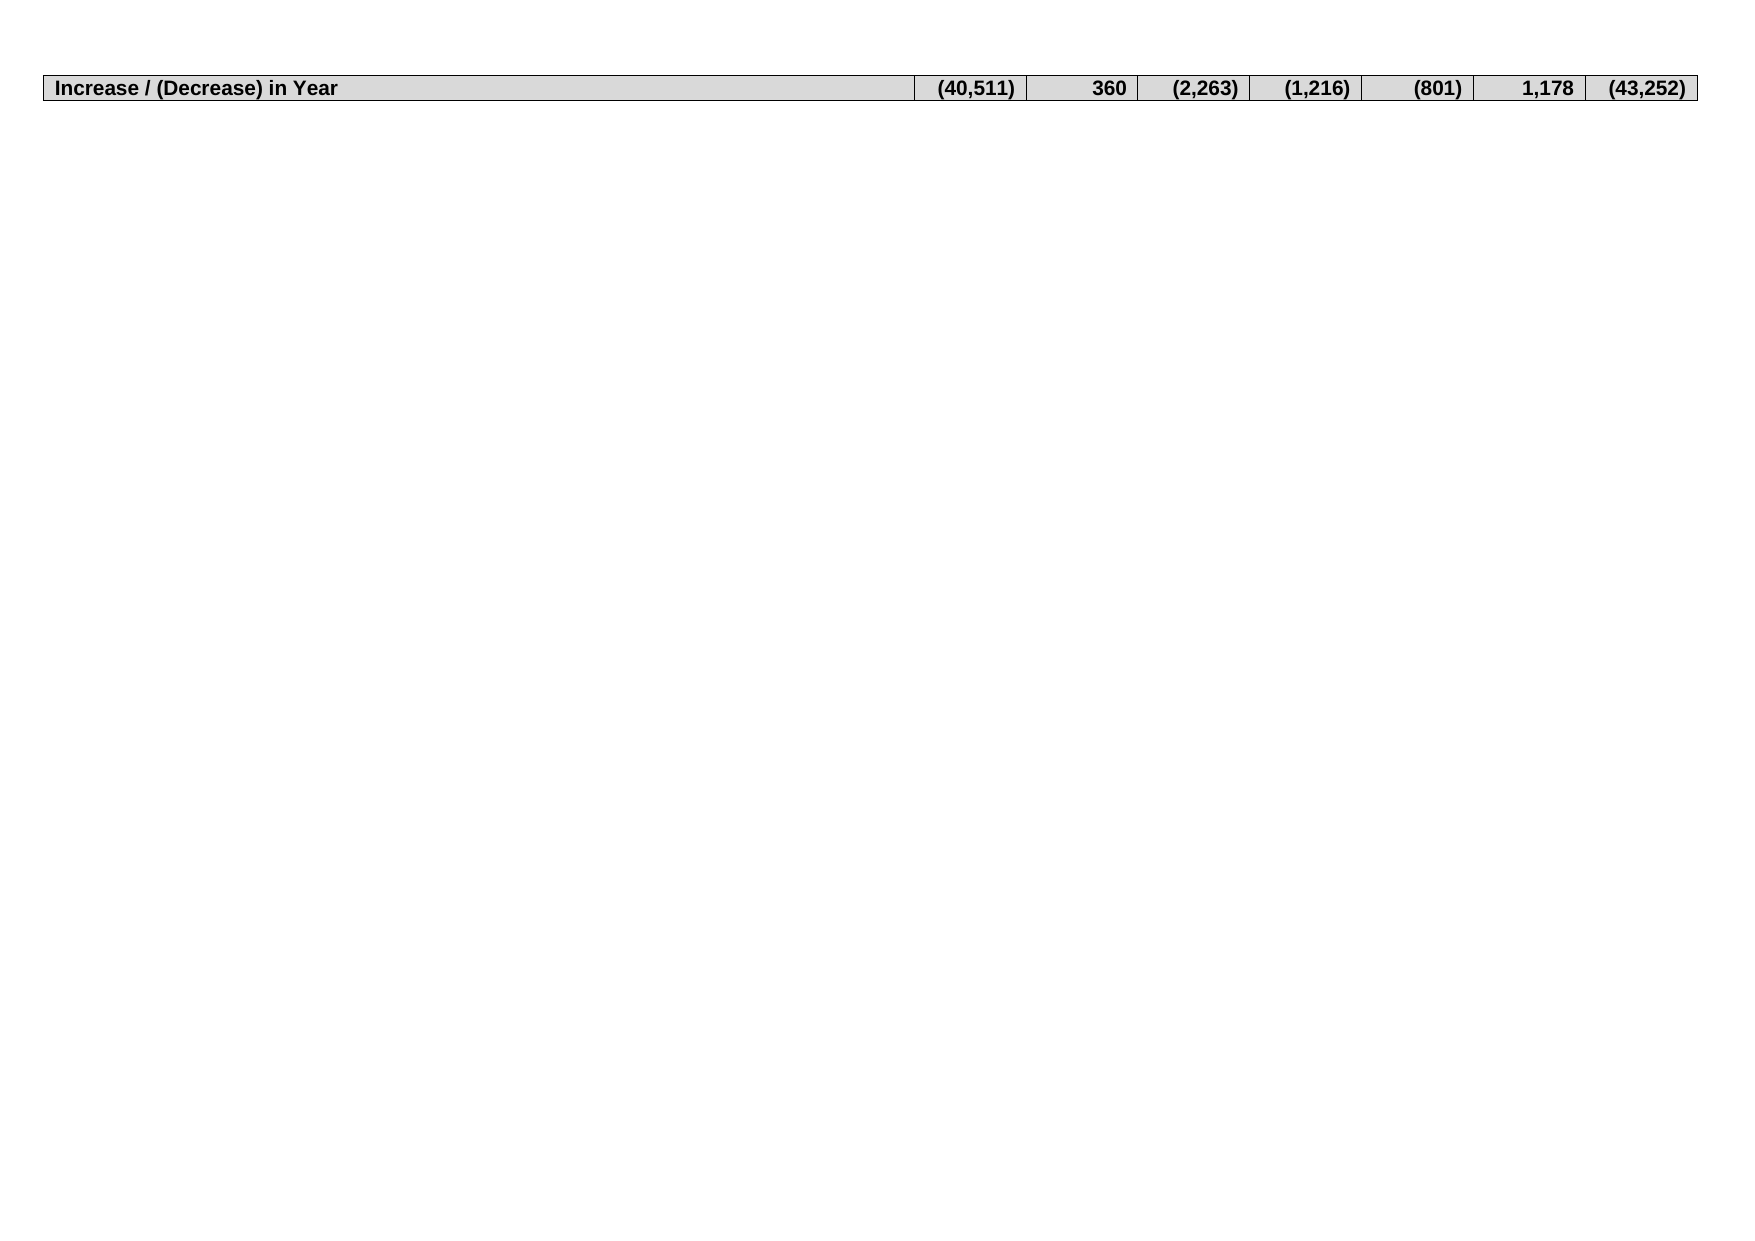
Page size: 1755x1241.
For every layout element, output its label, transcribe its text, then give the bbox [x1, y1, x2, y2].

table_cell (2,263) [1138, 76, 1249, 100]
table_cell (40,511) [915, 76, 1026, 100]
table_cell 1,178 [1474, 76, 1585, 100]
table_cell Increase / (Decrease) in Year [44, 76, 914, 100]
table_cell 360 [1027, 76, 1137, 100]
table_cell (43,252) [1586, 76, 1697, 100]
table_cell (1,216) [1250, 76, 1361, 100]
table_cell (801) [1362, 76, 1473, 100]
